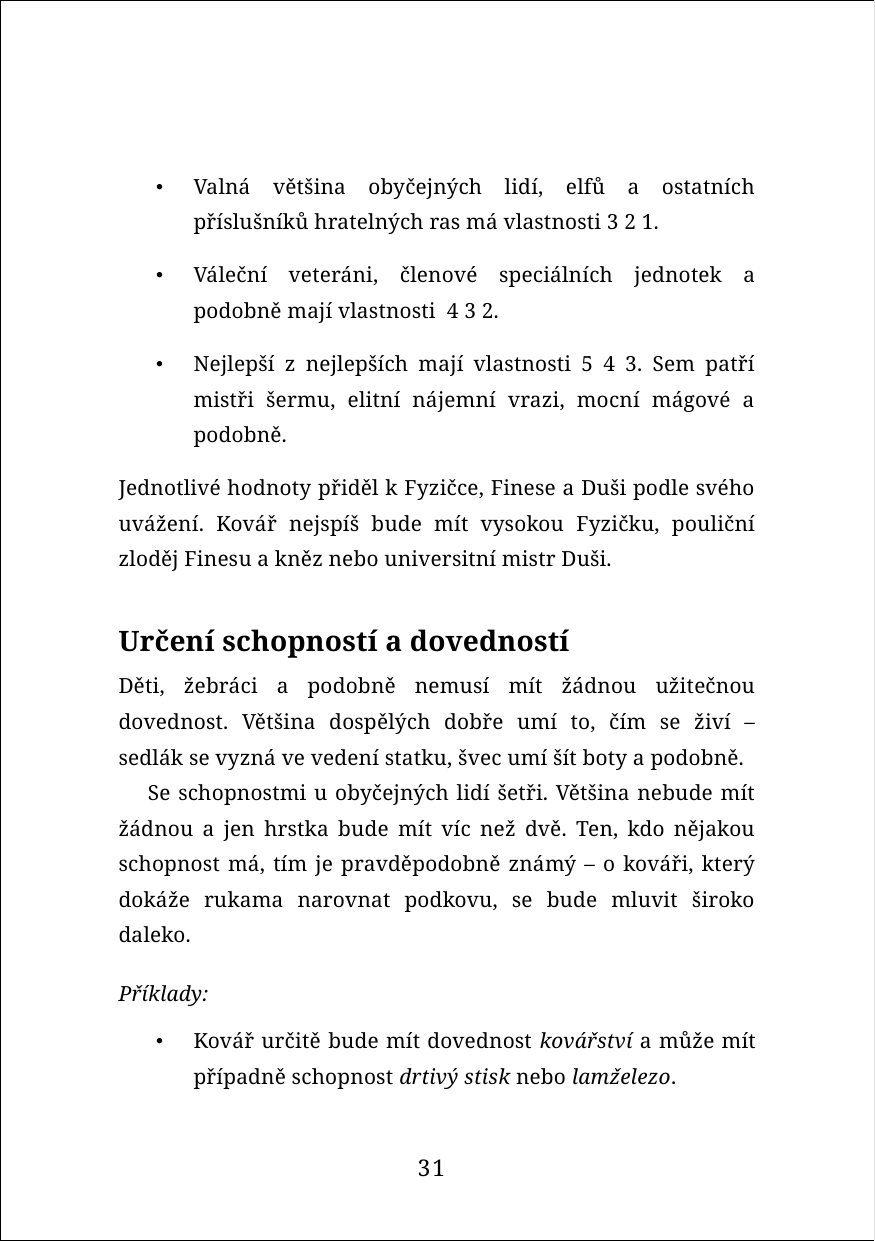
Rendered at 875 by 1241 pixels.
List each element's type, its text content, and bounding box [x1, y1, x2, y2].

list Nejlepší z nejlepších mají vlastnosti 5 4 3. Sem patří mistři šermu, elitní nájemní vrazi, mocní mágové a podobně. [156, 349, 756, 449]
list Váleční veteráni, členové speciálních jednotek a podobně mají vlastnosti 4 3 2. [156, 261, 756, 324]
text Příklady: [118, 979, 756, 1008]
subtitle Určení schopností a dovedností [118, 621, 756, 660]
text Děti, žebráci a podobně nemusí mít žádnou užitečnou dovednost. Většina dospělých dobře umí to, čím se živí – sedlák se vyzná ve vedení statku, švec umí šít boty a podobně. Se schopnostmi u obyčejných lidí šetři. Většina nebude mít žádnou a jen hrstka bude mít víc než dvě. Ten, kdo nějakou schopnost má, tím je pravděpodobně známý – o kováři, který dokáže rukama narovnat podkovu, se bude mluvit široko daleko. [118, 672, 756, 949]
text Jednotlivé hodnoty přiděl k Fyzičce, Finese a Duši podle svého uvážení. Kovář nejspíš bude mít vysokou Fyzičku, pouliční zloděj Finesu a kněz nebo universitní mistr Duši. [118, 473, 756, 573]
list Valná většina obyčejných lidí, elfů a ostatních příslušníků hratelných ras má vlastnosti 3 2 1. [156, 172, 756, 236]
list Kovář určitě bude mít dovednost kovářství a může mít případně schopnost drtivý stisk nebo lamželezo. [156, 1027, 756, 1091]
